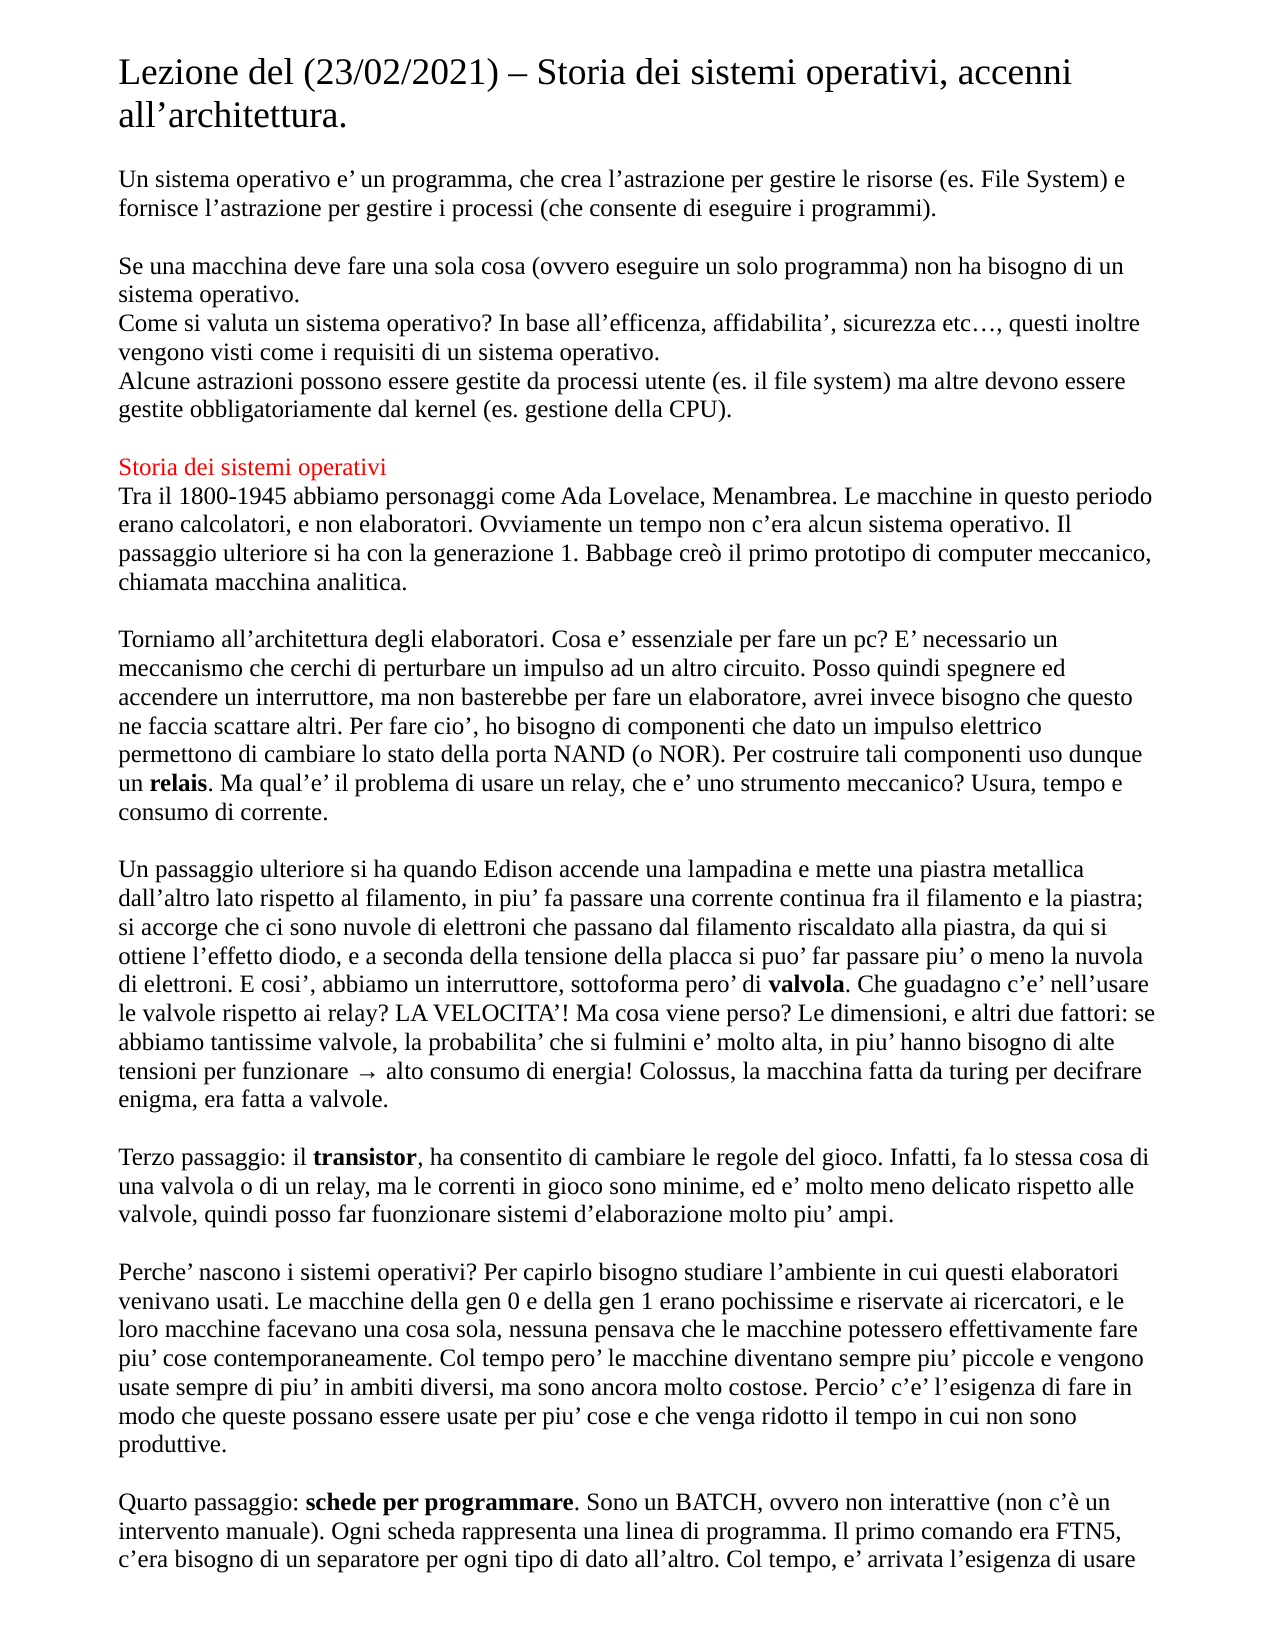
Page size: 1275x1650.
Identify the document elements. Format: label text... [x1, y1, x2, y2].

text Come si valuta un sistema operativo? In base all’efficenza, affidabilita’, sicurezza etc…, questi inoltre vengono visti come i requisiti di un sistema operativo. [118, 308, 1157, 366]
text Se una macchina deve fare una sola cosa (ovvero eseguire un solo programma) non ha bisogno di un sistema operativo. [118, 251, 1157, 308]
text Torniamo all’architettura degli elaboratori. Cosa e’ essenziale per fare un pc? E’ necessario un meccanismo che cerchi di perturbare un impulso ad un altro circuito. Posso quindi spegnere ed accendere un interruttore, ma non basterebbe per fare un elaboratore, avrei invece bisogno che questo ne faccia scattare altri. Per fare cio’, ho bisogno di componenti che dato un impulso elettrico permettono di cambiare lo stato della porta NAND (o NOR). Per costruire tali componenti uso dunque un relais. Ma qual’e’ il problema di usare un relay, che e’ uno strumento meccanico? Usura, tempo e consumo di corrente. [118, 624, 1157, 826]
text Perche’ nascono i sistemi operativi? Per capirlo bisogno studiare l’ambiente in cui questi elaboratori venivano usati. Le macchine della gen 0 e della gen 1 erano pochissime e riservate ai ricercatori, e le loro macchine facevano una cosa sola, nessuna pensava che le macchine potessero effettivamente fare piu’ cose contemporaneamente. Col tempo pero’ le macchine diventano sempre piu’ piccole e vengono usate sempre di piu’ in ambiti diversi, ma sono ancora molto costose. Percio’ c’e’ l’esigenza di fare in modo che queste possano essere usate per piu’ cose e che venga ridotto il tempo in cui non sono produttive. [118, 1257, 1157, 1458]
text Un passaggio ulteriore si ha quando Edison accende una lampadina e mette una piastra metallica dall’altro lato rispetto al filamento, in piu’ fa passare una corrente continua fra il filamento e la piastra; si accorge che ci sono nuvole di elettroni che passano dal filamento riscaldato alla piastra, da qui si ottiene l’effetto diodo, e a seconda della tensione della placca si puo’ far passare piu’ o meno la nuvola di elettroni. E cosi’, abbiamo un interruttore, sottoforma pero’ di valvola. Che guadagno c’e’ nell’usare le valvole rispetto ai relay? LA VELOCITA’! Ma cosa viene perso? Le dimensioni, e altri due fattori: se abbiamo tantissime valvole, la probabilita’ che si fulmini e’ molto alta, in piu’ hanno bisogno di alte tensioni per funzionare → alto consumo di energia! Colossus, la macchina fatta da turing per decifrare enigma, era fatta a valvole. [118, 854, 1157, 1113]
text Storia dei sistemi operativi [118, 452, 1157, 481]
text Quarto passaggio: schede per programmare. Sono un BATCH, ovvero non interattive (non c’è un intervento manuale). Ogni scheda rappresenta una linea di programma. Il primo comando era FTN5, c’era bisogno di un separatore per ogni tipo di dato all’altro. Col tempo, e’ arrivata l’esigenza di usare [118, 1487, 1157, 1573]
text Terzo passaggio: il transistor, ha consentito di cambiare le regole del gioco. Infatti, fa lo stessa cosa di una valvola o di un relay, ma le correnti in gioco sono minime, ed e’ molto meno delicato rispetto alle valvole, quindi posso far fuonzionare sistemi d’elaborazione molto piu’ ampi. [118, 1142, 1157, 1228]
text Tra il 1800-1945 abbiamo personaggi come Ada Lovelace, Menambrea. Le macchine in questo periodo erano calcolatori, e non elaboratori. Ovviamente un tempo non c’era alcun sistema operativo. Il passaggio ulteriore si ha con la generazione 1. Babbage creò il primo prototipo di computer meccanico, chiamata macchina analitica. [118, 481, 1157, 596]
text Un sistema operativo e’ un programma, che crea l’astrazione per gestire le risorse (es. File System) e fornisce l’astrazione per gestire i processi (che consente di eseguire i programmi). [118, 164, 1157, 222]
text Lezione del (23/02/2021) – Storia dei sistemi operativi, accenni all’architettura. [118, 49, 1157, 136]
text Alcune astrazioni possono essere gestite da processi utente (es. il file system) ma altre devono essere gestite obbligatoriamente dal kernel (es. gestione della CPU). [118, 366, 1157, 423]
